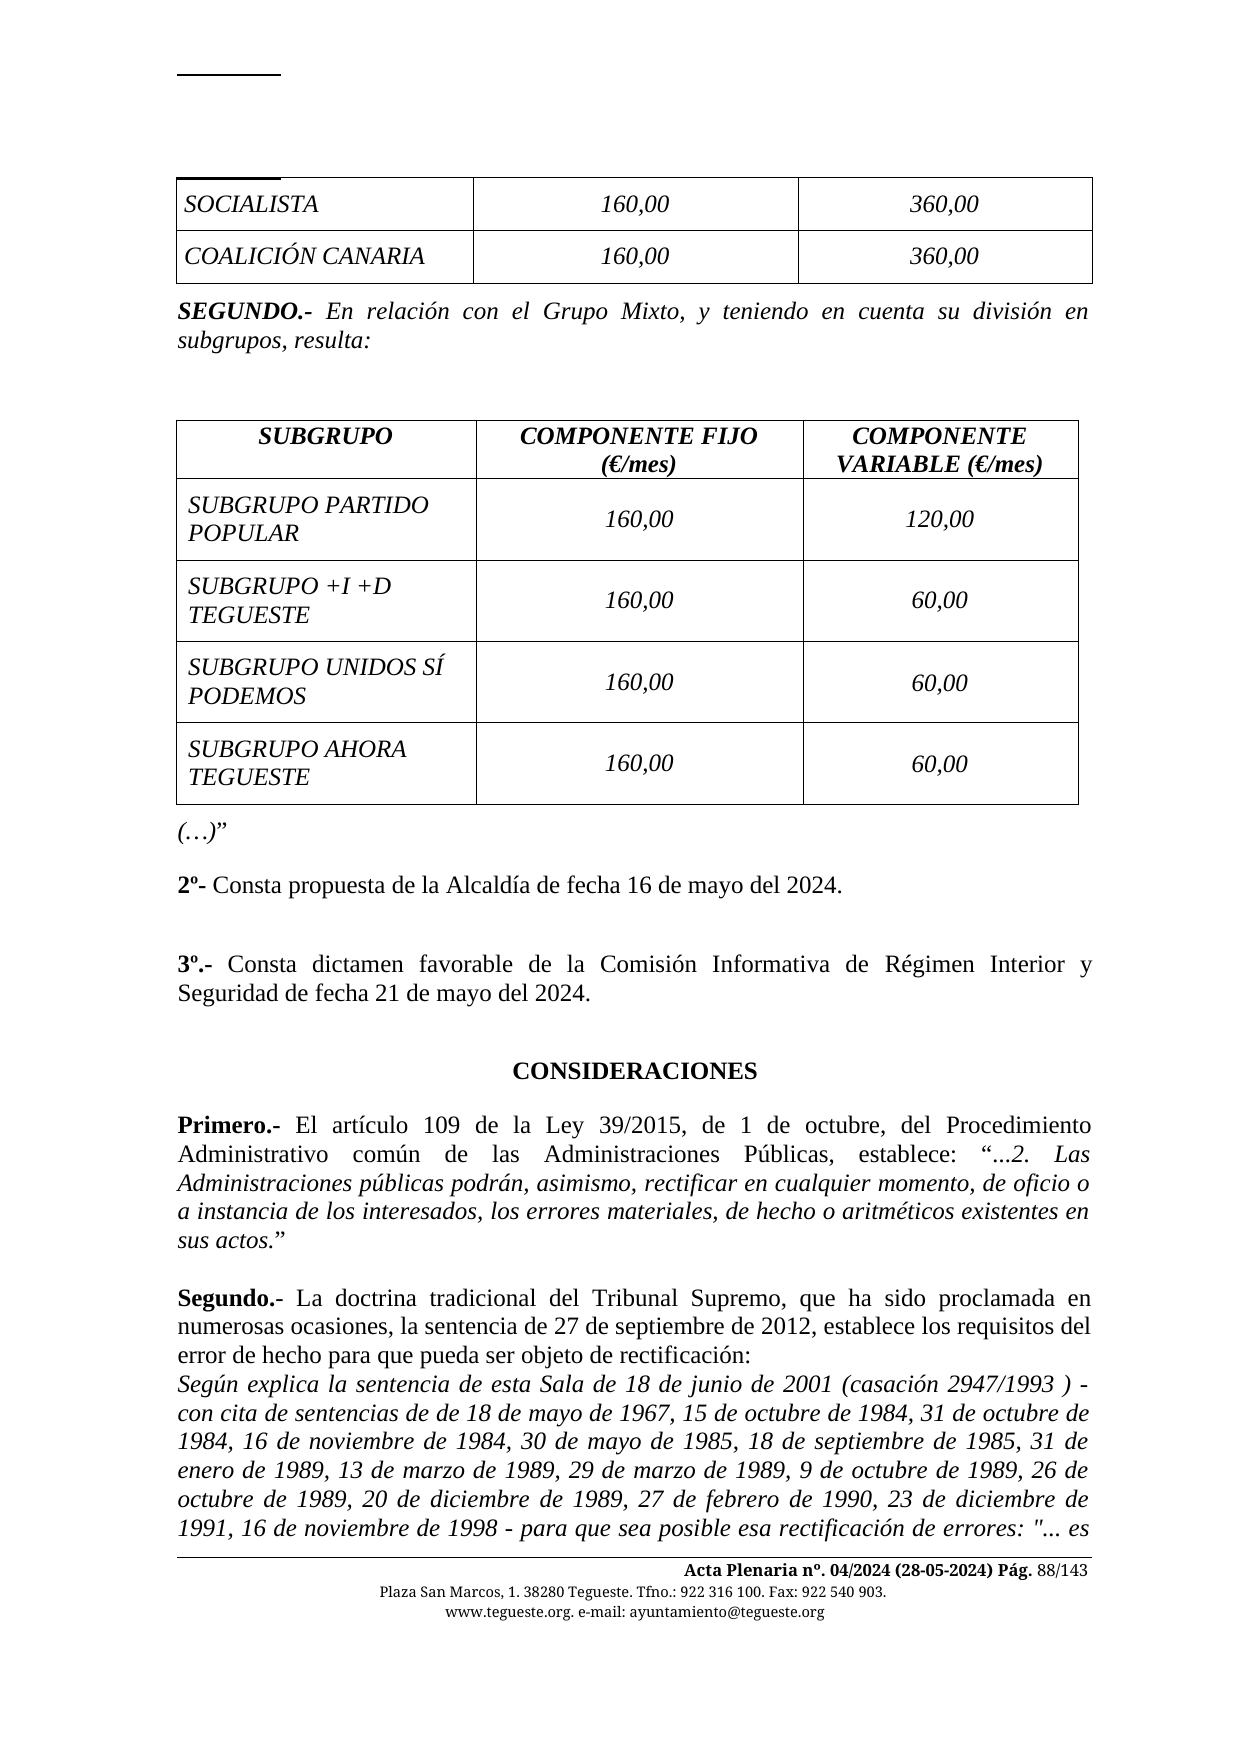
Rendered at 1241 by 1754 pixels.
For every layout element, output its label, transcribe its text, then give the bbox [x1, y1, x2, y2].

table_cell COALICIÓN CANARIA [177, 231, 473, 282]
table_header COMPONENTE VARIABLE (€/mes) [804, 421, 1078, 478]
table_cell 160,00 [477, 723, 803, 804]
text (…)” [177, 816, 1092, 845]
table_cell 160,00 [477, 642, 803, 722]
table_cell SUBGRUPO +I +D TEGUESTE [177, 561, 476, 641]
text SEGUNDO.- En relación con el Grupo Mixto, y teniendo en cuenta su división en subgrupos, resulta: [177, 296, 1092, 353]
text Según explica la sentencia de esta Sala de 18 de junio de 2001 (casación 2947/1993 ) - con cita de sentencias de de 18 de mayo de 1967, 15 de octubre de 1984, 31 de octubre de 1984, 16 de noviembre de 1984, 30 de mayo de 1985, 18 de septiembre de 1985, 31 de enero de 1989, 13 de marzo de 1989, 29 de marzo de 1989, 9 de octubre de 1989, 26 de octubre de 1989, 20 de diciembre de 1989, 27 de febrero de 1990, 23 de diciembre de 1991, 16 de noviembre de 1998 - para que sea posible esa rectificación de errores: "... es [177, 1369, 1092, 1541]
text Primero.- El artículo 109 de la Ley 39/2015, de 1 de octubre, del Procedimiento Administrativo común de las Administraciones Públicas, establece: “...2. Las Administraciones públicas podrán, asimismo, rectificar en cualquier momento, de oficio o a instancia de los interesados, los errores materiales, de hecho o aritméticos existentes en sus actos.” [177, 1110, 1092, 1254]
table_cell SUBGRUPO AHORA TEGUESTE [177, 723, 476, 804]
table_cell 160,00 [477, 561, 803, 641]
text 2º- Consta propuesta de la Alcaldía de fecha 16 de mayo del 2024. [177, 870, 1092, 899]
table_cell 360,00 [799, 231, 1092, 282]
table_header SUBGRUPO [177, 421, 476, 478]
table_cell 120,00 [804, 479, 1078, 559]
table_cell 60,00 [804, 723, 1078, 804]
text Segundo.- La doctrina tradicional del Tribunal Supremo, que ha sido proclamada en numerosas ocasiones, la sentencia de 27 de septiembre de 2012, establece los requisitos del error de hecho para que pueda ser objeto de rectificación: [177, 1283, 1092, 1369]
table_header COMPONENTE FIJO (€/mes) [477, 421, 803, 478]
table_cell 360,00 [799, 178, 1092, 230]
table_cell SOCIALISTA [177, 178, 473, 230]
table_cell SUBGRUPO PARTIDO POPULAR [177, 479, 476, 559]
table_cell 160,00 [477, 479, 803, 559]
table_cell 60,00 [804, 561, 1078, 641]
table_cell 160,00 [474, 178, 798, 230]
text CONSIDERACIONES [177, 1056, 1092, 1085]
table_cell 160,00 [474, 231, 798, 282]
table_cell 60,00 [804, 642, 1078, 722]
table_cell SUBGRUPO UNIDOS SÍ PODEMOS [177, 642, 476, 722]
text 3º.- Consta dictamen favorable de la Comisión Informativa de Régimen Interior y Seguridad de fecha 21 de mayo del 2024. [177, 949, 1092, 1006]
